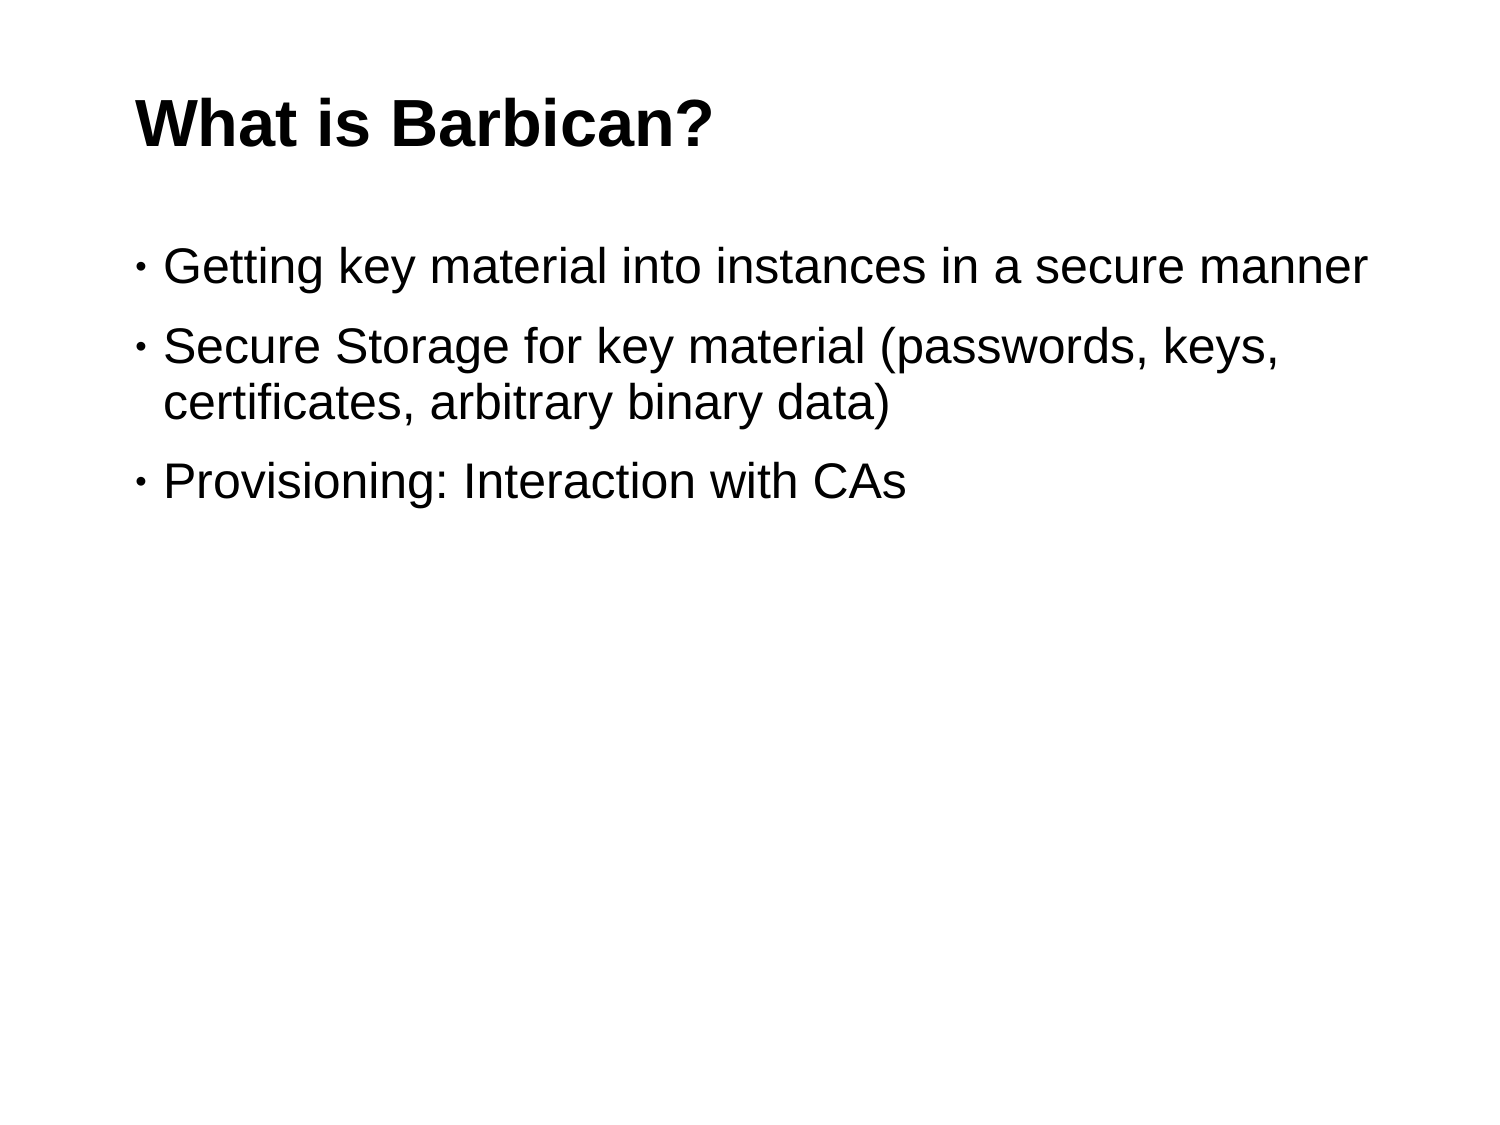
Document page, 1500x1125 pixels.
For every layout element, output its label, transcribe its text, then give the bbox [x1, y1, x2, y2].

list Getting key material into instances in a secure manner Secure Storage for key material (passwords, keys, certificates, arbitrary binary data) Provisioning: Interaction with CAs [135, 238, 1372, 892]
title What is Barbican? [135, 41, 1372, 204]
